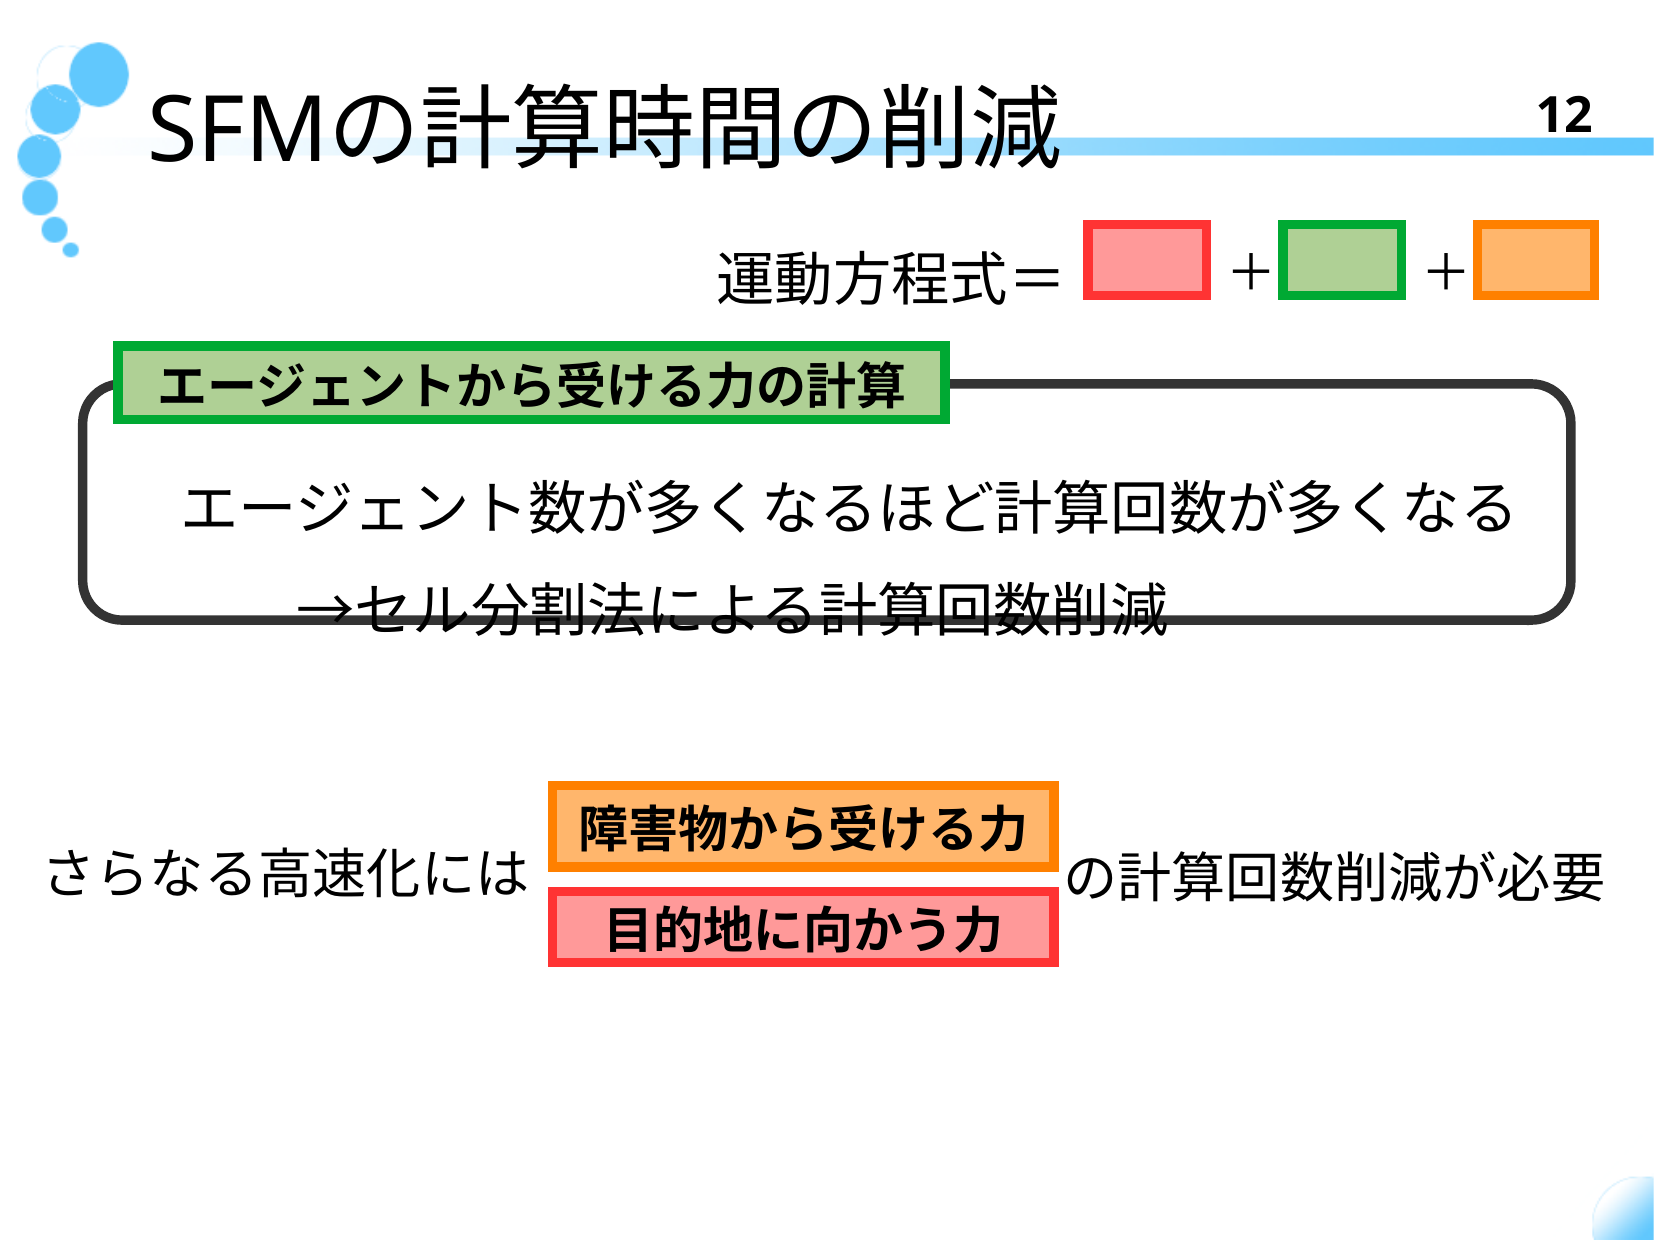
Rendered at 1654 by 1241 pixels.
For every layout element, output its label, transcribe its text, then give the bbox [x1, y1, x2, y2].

text_box ＋ [1212, 225, 1272, 295]
text_box [1282, 224, 1402, 296]
text_box さらなる高速化には [26, 823, 588, 1117]
text_box ＋ [1406, 225, 1467, 295]
text_box [1477, 506, 1505, 526]
picture [0, 0, 1654, 1240]
text_box [82, 383, 1571, 621]
text_box [1477, 490, 1495, 505]
text_box [1481, 519, 1494, 527]
text_box エージェントから受ける力の計算 [118, 346, 945, 420]
text_box エージェント数が多くなるほど計算回数が多くなる →セル分割法による計算回数削減 [165, 454, 1477, 621]
text_box [1477, 224, 1595, 296]
text_box 障害物から受ける力 [552, 785, 1055, 867]
text_box 目的地に向かう力 [588, 891, 1048, 963]
title SFMの計算時間の削減 [147, 55, 1636, 266]
picture [588, 867, 1048, 891]
text_box [1087, 224, 1207, 296]
text_box 運動方程式＝ [702, 225, 1123, 299]
text_box の計算回数削減が必要 [1048, 826, 1654, 975]
